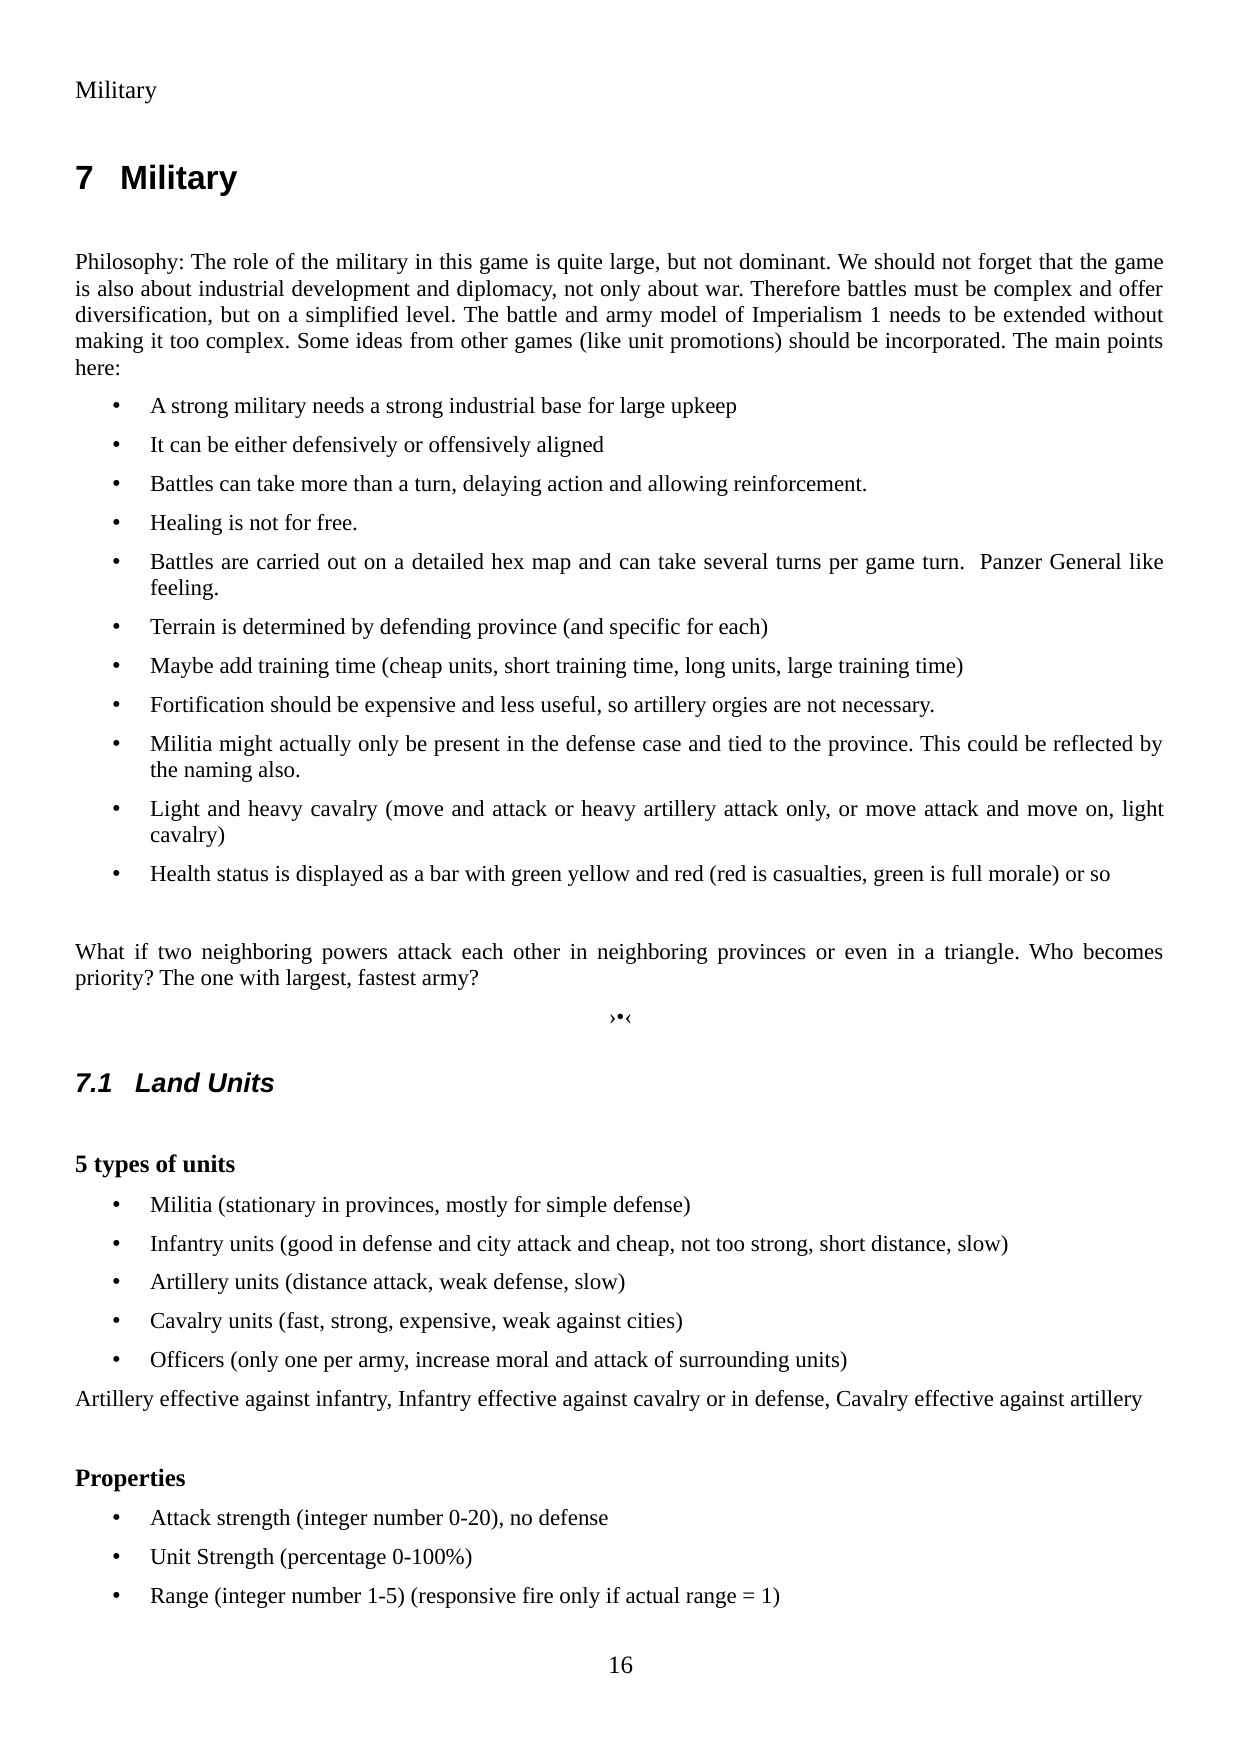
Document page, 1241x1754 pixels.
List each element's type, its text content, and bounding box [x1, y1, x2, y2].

list Attack strength (integer number 0-20), no defense [112, 1504, 1166, 1530]
text Artillery effective against infantry, Infantry effective against cavalry or in defense, Cavalry effective against artillery [75, 1385, 1166, 1411]
list Battles are carried out on a detailed hex map and can take several turns per game turn. Panzer General like feeling. [112, 548, 1166, 601]
list Unit Strength (percentage 0-100%) [112, 1543, 1166, 1569]
list Light and heavy cavalry (move and attack or heavy artillery attack only, or move attack and move on, light cavalry) [112, 795, 1166, 848]
subtitle Land Units [75, 1067, 1166, 1098]
list Fortification should be expensive and less useful, so artillery orgies are not necessary. [112, 691, 1166, 717]
list Militia might actually only be present in the defense case and tied to the province. This could be reflected by the naming also. [112, 730, 1166, 782]
text Properties [75, 1463, 1166, 1491]
text Philosophy: The role of the military in this game is quite large, but not dominant. We should not forget that the game is also about industrial development and diplomacy, not only about war. Therefore battles must be complex and offer diversification, but on a simplified level. The battle and army model of Imperialism 1 needs to be extended without making it too complex. Some ideas from other games (like unit promotions) should be incorporated. The main points here: [75, 248, 1166, 380]
text What if two neighboring powers attack each other in neighboring provinces or even in a triangle. Who becomes priority? The one with largest, fastest army? [75, 938, 1166, 991]
list Artillery units (distance attack, weak defense, slow) [112, 1268, 1166, 1295]
list A strong military needs a strong industrial base for large upkeep [112, 392, 1166, 419]
subtitle Military [75, 158, 1166, 197]
list Infantry units (good in defense and city attack and cheap, not too strong, short distance, slow) [112, 1229, 1166, 1256]
list Cavalry units (fast, strong, expensive, weak against cities) [112, 1307, 1166, 1334]
list It can be either defensively or offensively aligned [112, 431, 1166, 458]
list Maybe add training time (cheap units, short training time, long units, large training time) [112, 652, 1166, 678]
text ›•‹ [75, 1003, 1166, 1029]
list Healing is not for free. [112, 509, 1166, 535]
text 5 types of units [75, 1149, 1166, 1178]
list Health status is displayed as a bar with green yellow and red (red is casualties, green is full morale) or so [112, 860, 1166, 886]
list Terrain is determined by defending province (and specific for each) [112, 613, 1166, 639]
list Battles can take more than a turn, delaying action and allowing reinforcement. [112, 470, 1166, 497]
list Range (integer number 1-5) (responsive fire only if actual range = 1) [112, 1582, 1166, 1608]
list Militia (stationary in provinces, mostly for simple defense) [112, 1191, 1166, 1217]
list Officers (only one per army, increase moral and attack of surrounding units) [112, 1346, 1166, 1372]
